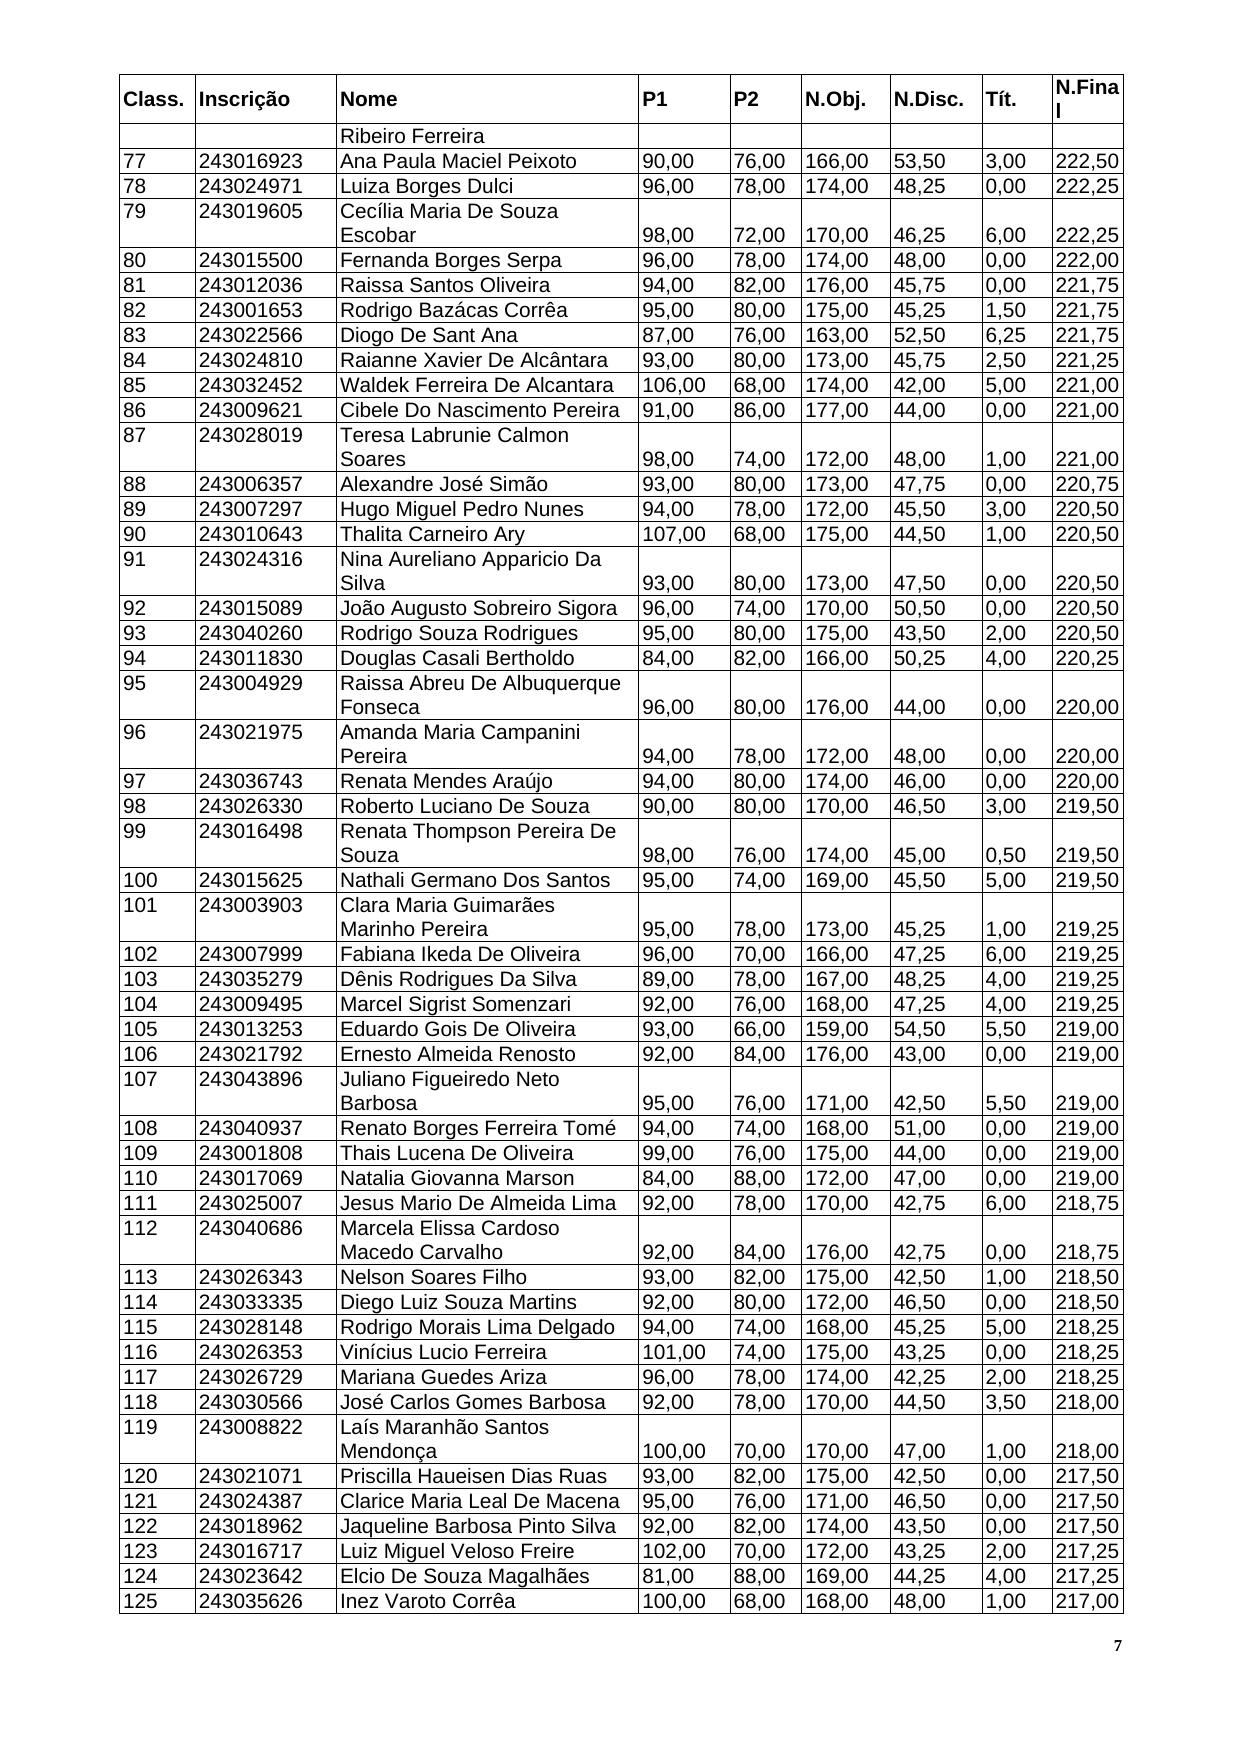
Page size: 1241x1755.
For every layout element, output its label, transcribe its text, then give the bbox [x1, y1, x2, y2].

table_cell 43,50 [891, 1514, 982, 1537]
table_cell 95,00 [639, 621, 730, 645]
table_cell 243009621 [196, 398, 336, 422]
table_cell João Augusto Sobreiro Sigora [337, 596, 638, 620]
table_cell 243024971 [196, 174, 336, 198]
table_cell 0,00 [983, 472, 1052, 496]
table_cell 222,25 [1053, 174, 1123, 198]
table_cell 114 [120, 1290, 195, 1313]
table_cell 0,00 [983, 174, 1052, 198]
table_cell 47,00 [891, 1415, 982, 1462]
table_cell 98,00 [639, 423, 730, 471]
table_cell 243023642 [196, 1564, 336, 1587]
table_cell Raianne Xavier De Alcântara [337, 348, 638, 372]
table_cell 82,00 [731, 1464, 801, 1487]
table_cell 243040260 [196, 621, 336, 645]
table_cell Thalita Carneiro Ary [337, 522, 638, 546]
table_cell 44,00 [891, 1141, 982, 1164]
table_cell Nelson Soares Filho [337, 1265, 638, 1288]
table_cell 80,00 [731, 472, 801, 496]
table_cell 90 [120, 522, 195, 546]
table_cell 221,75 [1053, 273, 1123, 297]
table_cell 176,00 [802, 273, 890, 297]
table_cell Priscilla Haueisen Dias Ruas [337, 1464, 638, 1487]
table_cell Cecília Maria De Souza Escobar [337, 199, 638, 247]
table_cell 218,50 [1053, 1265, 1123, 1288]
table_cell 94,00 [639, 273, 730, 297]
table_cell 45,50 [891, 868, 982, 892]
table_cell 42,75 [891, 1191, 982, 1214]
table_cell 1,00 [983, 1265, 1052, 1288]
table_cell 88 [120, 472, 195, 496]
table_cell 82,00 [731, 273, 801, 297]
table_cell 243010643 [196, 522, 336, 546]
table_cell 80,00 [731, 547, 801, 595]
table_cell 0,00 [983, 671, 1052, 719]
table_cell 3,00 [983, 794, 1052, 818]
table_cell 243021975 [196, 720, 336, 768]
table_cell 0,00 [983, 1514, 1052, 1537]
table_cell 220,75 [1053, 472, 1123, 496]
table_cell 74,00 [731, 868, 801, 892]
table_cell 120 [120, 1464, 195, 1487]
table_cell 243001653 [196, 298, 336, 322]
table_cell 243040686 [196, 1216, 336, 1263]
table_cell Ana Paula Maciel Peixoto [337, 149, 638, 173]
table_cell 217,25 [1053, 1564, 1123, 1587]
table_cell 220,50 [1053, 547, 1123, 595]
table_cell 116 [120, 1340, 195, 1363]
table_cell 218,25 [1053, 1365, 1123, 1388]
table_cell 94,00 [639, 720, 730, 768]
table_cell 97 [120, 769, 195, 793]
table_header Nome [337, 75, 638, 123]
table_cell 52,50 [891, 323, 982, 347]
table_cell 243026343 [196, 1265, 336, 1288]
table_cell 243033335 [196, 1290, 336, 1313]
table_cell Mariana Guedes Ariza [337, 1365, 638, 1388]
table_cell 172,00 [802, 497, 890, 521]
table_cell 76,00 [731, 149, 801, 173]
table_cell 88,00 [731, 1564, 801, 1587]
table_cell 78,00 [731, 720, 801, 768]
table_cell 243016498 [196, 819, 336, 867]
table_cell 112 [120, 1216, 195, 1263]
table_cell Marcela Elissa Cardoso Macedo Carvalho [337, 1216, 638, 1263]
table_cell 0,00 [983, 1116, 1052, 1139]
table_cell 80,00 [731, 794, 801, 818]
table_cell 0,00 [983, 1166, 1052, 1189]
table_cell Hugo Miguel Pedro Nunes [337, 497, 638, 521]
table_cell 243035626 [196, 1589, 336, 1612]
table_cell 70,00 [731, 1539, 801, 1562]
table_cell 6,25 [983, 323, 1052, 347]
table_cell 166,00 [802, 942, 890, 966]
table_cell 172,00 [802, 423, 890, 471]
table_cell 6,00 [983, 1191, 1052, 1214]
table_cell 0,50 [983, 819, 1052, 867]
table_header Class. [120, 75, 195, 123]
table_cell 174,00 [802, 819, 890, 867]
table_cell 96,00 [639, 248, 730, 272]
table_cell Natalia Giovanna Marson [337, 1166, 638, 1189]
table_cell 218,75 [1053, 1216, 1123, 1263]
table_cell Ernesto Almeida Renosto [337, 1042, 638, 1066]
table_cell 47,25 [891, 992, 982, 1016]
table_cell 217,00 [1053, 1589, 1123, 1612]
table_cell Elcio De Souza Magalhães [337, 1564, 638, 1587]
table_cell 96 [120, 720, 195, 768]
table_cell 243006357 [196, 472, 336, 496]
table_cell 92,00 [639, 992, 730, 1016]
table_cell 80,00 [731, 298, 801, 322]
table_cell 0,00 [983, 1464, 1052, 1487]
table_cell 0,00 [983, 1340, 1052, 1363]
table_cell Marcel Sigrist Somenzari [337, 992, 638, 1016]
table_cell Vinícius Lucio Ferreira [337, 1340, 638, 1363]
table_cell 172,00 [802, 1166, 890, 1189]
table_cell 107,00 [639, 522, 730, 546]
table_cell 0,00 [983, 1141, 1052, 1164]
table_cell 243007999 [196, 942, 336, 966]
table_cell 170,00 [802, 794, 890, 818]
table_cell 172,00 [802, 1539, 890, 1562]
table_cell 47,50 [891, 547, 982, 595]
table_cell 90,00 [639, 149, 730, 173]
table_cell 221,00 [1053, 373, 1123, 397]
table_cell 45,75 [891, 348, 982, 372]
table_cell 6,00 [983, 199, 1052, 247]
table_cell 173,00 [802, 348, 890, 372]
table_cell Fernanda Borges Serpa [337, 248, 638, 272]
table_cell 217,25 [1053, 1539, 1123, 1562]
table_cell 74,00 [731, 1315, 801, 1338]
table_cell 78,00 [731, 1191, 801, 1214]
table_cell 220,50 [1053, 621, 1123, 645]
table_cell 92,00 [639, 1290, 730, 1313]
table_cell 168,00 [802, 1116, 890, 1139]
table_cell 0,00 [983, 1489, 1052, 1512]
table_cell 243043896 [196, 1067, 336, 1114]
table_cell 173,00 [802, 472, 890, 496]
table_cell 51,00 [891, 1116, 982, 1139]
table_cell 243025007 [196, 1191, 336, 1214]
table_cell 93 [120, 621, 195, 645]
table_cell 78,00 [731, 174, 801, 198]
table_cell 42,00 [891, 373, 982, 397]
table_cell 80,00 [731, 769, 801, 793]
table_cell 107 [120, 1067, 195, 1114]
table_cell 1,00 [983, 893, 1052, 941]
table_cell 243011830 [196, 646, 336, 670]
table_cell 0,00 [983, 1042, 1052, 1066]
table_cell 54,50 [891, 1017, 982, 1041]
table_cell 78,00 [731, 1365, 801, 1388]
table_cell 123 [120, 1539, 195, 1562]
table_cell 4,00 [983, 646, 1052, 670]
table_cell 217,50 [1053, 1514, 1123, 1537]
table_cell 163,00 [802, 323, 890, 347]
table_cell Clara Maria Guimarães Marinho Pereira [337, 893, 638, 941]
table_cell Clarice Maria Leal De Macena [337, 1489, 638, 1512]
table_cell 0,00 [983, 398, 1052, 422]
table_cell 42,75 [891, 1216, 982, 1263]
table_cell 92,00 [639, 1514, 730, 1537]
table_cell 243028019 [196, 423, 336, 471]
table_cell 243040937 [196, 1116, 336, 1139]
table_cell 78,00 [731, 497, 801, 521]
table_cell 76,00 [731, 1141, 801, 1164]
table_cell 96,00 [639, 671, 730, 719]
table_cell 93,00 [639, 547, 730, 595]
table_cell 219,00 [1053, 1017, 1123, 1041]
table_cell 169,00 [802, 1564, 890, 1587]
table_cell 3,50 [983, 1390, 1052, 1413]
table_cell 243024316 [196, 547, 336, 595]
table_cell 1,00 [983, 1415, 1052, 1462]
table_cell 5,50 [983, 1067, 1052, 1114]
table_cell [983, 124, 1052, 148]
table_cell 42,50 [891, 1464, 982, 1487]
table_cell 79 [120, 199, 195, 247]
table_cell 78,00 [731, 967, 801, 991]
table_cell 95,00 [639, 893, 730, 941]
table_cell 98,00 [639, 819, 730, 867]
table_cell 92 [120, 596, 195, 620]
table_cell 4,00 [983, 1564, 1052, 1587]
table_cell 84,00 [731, 1042, 801, 1066]
table_cell 82,00 [731, 1514, 801, 1537]
table_cell 46,50 [891, 794, 982, 818]
table_cell 42,50 [891, 1067, 982, 1114]
table_cell 243024810 [196, 348, 336, 372]
table_cell 170,00 [802, 199, 890, 247]
table_cell 78,00 [731, 248, 801, 272]
table_cell 219,00 [1053, 1042, 1123, 1066]
table_cell 82,00 [731, 1265, 801, 1288]
table_cell 103 [120, 967, 195, 991]
table_cell 117 [120, 1365, 195, 1388]
table_header N.Disc. [891, 75, 982, 123]
table_cell 218,00 [1053, 1415, 1123, 1462]
table_cell 1,50 [983, 298, 1052, 322]
table_cell 83 [120, 323, 195, 347]
table_cell 174,00 [802, 1514, 890, 1537]
table_cell 104 [120, 992, 195, 1016]
table_cell 222,50 [1053, 149, 1123, 173]
table_cell Waldek Ferreira De Alcantara [337, 373, 638, 397]
table_cell 6,00 [983, 942, 1052, 966]
table_cell 93,00 [639, 1265, 730, 1288]
table_cell Raissa Santos Oliveira [337, 273, 638, 297]
table_cell 119 [120, 1415, 195, 1462]
table_cell 68,00 [731, 373, 801, 397]
table_cell 217,50 [1053, 1489, 1123, 1512]
table_cell Raissa Abreu De Albuquerque Fonseca [337, 671, 638, 719]
table_cell 5,00 [983, 868, 1052, 892]
table_cell 4,00 [983, 992, 1052, 1016]
table_cell 48,00 [891, 248, 982, 272]
table_cell 76,00 [731, 992, 801, 1016]
table_cell 217,50 [1053, 1464, 1123, 1487]
table_cell Rodrigo Souza Rodrigues [337, 621, 638, 645]
table_cell 218,25 [1053, 1340, 1123, 1363]
table_cell 110 [120, 1166, 195, 1189]
table_cell 94 [120, 646, 195, 670]
table_cell 68,00 [731, 522, 801, 546]
table_header P2 [731, 75, 801, 123]
table_cell 111 [120, 1191, 195, 1214]
table_cell Renata Thompson Pereira De Souza [337, 819, 638, 867]
table_cell Roberto Luciano De Souza [337, 794, 638, 818]
table_cell 219,00 [1053, 1067, 1123, 1114]
table_cell 0,00 [983, 1290, 1052, 1313]
table_cell 86 [120, 398, 195, 422]
table_cell 243021071 [196, 1464, 336, 1487]
table_cell 174,00 [802, 174, 890, 198]
table_cell 0,00 [983, 596, 1052, 620]
table_cell 2,50 [983, 348, 1052, 372]
table_cell 243015500 [196, 248, 336, 272]
table_cell 85 [120, 373, 195, 397]
table_cell 80 [120, 248, 195, 272]
table_cell [891, 124, 982, 148]
table_cell 48,00 [891, 423, 982, 471]
table_cell Thais Lucena De Oliveira [337, 1141, 638, 1164]
table_cell 92,00 [639, 1042, 730, 1066]
table_cell 4,00 [983, 967, 1052, 991]
table_cell 175,00 [802, 1464, 890, 1487]
table_cell 243004929 [196, 671, 336, 719]
table_cell 93,00 [639, 472, 730, 496]
table_cell 48,00 [891, 1589, 982, 1612]
table_cell 46,25 [891, 199, 982, 247]
table_cell 93,00 [639, 1017, 730, 1041]
table_cell 176,00 [802, 671, 890, 719]
table_cell 0,00 [983, 720, 1052, 768]
table_cell 101,00 [639, 1340, 730, 1363]
table_cell 175,00 [802, 621, 890, 645]
table_cell 0,00 [983, 547, 1052, 595]
table_cell 220,00 [1053, 671, 1123, 719]
table_cell 109 [120, 1141, 195, 1164]
table_cell [802, 124, 890, 148]
table_cell 48,00 [891, 720, 982, 768]
table_cell 76,00 [731, 1489, 801, 1512]
table_cell 53,50 [891, 149, 982, 173]
table_cell 46,00 [891, 769, 982, 793]
table_cell 219,25 [1053, 992, 1123, 1016]
table_cell 94,00 [639, 1116, 730, 1139]
table_cell 43,00 [891, 1042, 982, 1066]
table_cell 89,00 [639, 967, 730, 991]
table_cell 74,00 [731, 596, 801, 620]
table_cell Douglas Casali Bertholdo [337, 646, 638, 670]
table_cell Luiza Borges Dulci [337, 174, 638, 198]
table_cell Renata Mendes Araújo [337, 769, 638, 793]
table_cell 221,75 [1053, 298, 1123, 322]
table_cell 102 [120, 942, 195, 966]
table_cell 121 [120, 1489, 195, 1512]
table_cell [120, 124, 195, 148]
table_cell 96,00 [639, 174, 730, 198]
table_cell 95,00 [639, 298, 730, 322]
table_cell 118 [120, 1390, 195, 1413]
table_cell 220,00 [1053, 720, 1123, 768]
table_cell 50,50 [891, 596, 982, 620]
table_cell Inez Varoto Corrêa [337, 1589, 638, 1612]
table_cell 106 [120, 1042, 195, 1066]
table_cell 76,00 [731, 819, 801, 867]
table_cell 219,25 [1053, 967, 1123, 991]
table_cell 50,25 [891, 646, 982, 670]
table_cell 45,75 [891, 273, 982, 297]
table_cell 243016717 [196, 1539, 336, 1562]
table_cell 45,25 [891, 298, 982, 322]
table_cell 174,00 [802, 769, 890, 793]
table_cell Jaqueline Barbosa Pinto Silva [337, 1514, 638, 1537]
table_cell 172,00 [802, 1290, 890, 1313]
table_header P1 [639, 75, 730, 123]
table_cell 243008822 [196, 1415, 336, 1462]
table_cell 80,00 [731, 621, 801, 645]
table_cell 78,00 [731, 1390, 801, 1413]
table_cell 221,25 [1053, 348, 1123, 372]
table_cell 220,50 [1053, 596, 1123, 620]
table_cell 45,25 [891, 1315, 982, 1338]
table_cell Amanda Maria Campanini Pereira [337, 720, 638, 768]
table_cell 105 [120, 1017, 195, 1041]
table_cell 72,00 [731, 199, 801, 247]
table_cell Teresa Labrunie Calmon Soares [337, 423, 638, 471]
table_cell 74,00 [731, 1340, 801, 1363]
table_cell 243001808 [196, 1141, 336, 1164]
table_cell 170,00 [802, 1390, 890, 1413]
table_cell 77 [120, 149, 195, 173]
table_cell Rodrigo Bazácas Corrêa [337, 298, 638, 322]
table_cell 175,00 [802, 298, 890, 322]
table_cell 2,00 [983, 1365, 1052, 1388]
table_cell 243007297 [196, 497, 336, 521]
table_cell 45,50 [891, 497, 982, 521]
table_cell 170,00 [802, 596, 890, 620]
table_cell 220,00 [1053, 769, 1123, 793]
table_cell 102,00 [639, 1539, 730, 1562]
table_cell 81 [120, 273, 195, 297]
table_cell 175,00 [802, 522, 890, 546]
table_cell 3,00 [983, 149, 1052, 173]
table_cell 3,00 [983, 497, 1052, 521]
table_cell 44,50 [891, 1390, 982, 1413]
table_cell 173,00 [802, 547, 890, 595]
table_cell 125 [120, 1589, 195, 1612]
table_cell 80,00 [731, 348, 801, 372]
table_cell Rodrigo Morais Lima Delgado [337, 1315, 638, 1338]
table_cell 243017069 [196, 1166, 336, 1189]
table_cell 177,00 [802, 398, 890, 422]
table_cell Cibele Do Nascimento Pereira [337, 398, 638, 422]
table_cell 99 [120, 819, 195, 867]
table_cell 220,50 [1053, 497, 1123, 521]
table_cell 100,00 [639, 1415, 730, 1462]
table_cell 243022566 [196, 323, 336, 347]
table_cell 46,50 [891, 1290, 982, 1313]
table_cell 101 [120, 893, 195, 941]
table_cell Eduardo Gois De Oliveira [337, 1017, 638, 1041]
table_cell 1,00 [983, 423, 1052, 471]
table_cell 219,25 [1053, 893, 1123, 941]
table_cell 171,00 [802, 1067, 890, 1114]
table_cell 93,00 [639, 348, 730, 372]
table_cell 174,00 [802, 373, 890, 397]
table_header Tít. [983, 75, 1052, 123]
table_cell 166,00 [802, 646, 890, 670]
table_cell 218,25 [1053, 1315, 1123, 1338]
table_cell 243016923 [196, 149, 336, 173]
table_cell 174,00 [802, 248, 890, 272]
table_cell 70,00 [731, 942, 801, 966]
table_cell 44,00 [891, 398, 982, 422]
table_cell 219,25 [1053, 942, 1123, 966]
table_cell 78 [120, 174, 195, 198]
table_cell 243036743 [196, 769, 336, 793]
table_cell Juliano Figueiredo Neto Barbosa [337, 1067, 638, 1114]
table_cell 96,00 [639, 1365, 730, 1388]
table_cell 48,25 [891, 967, 982, 991]
table_cell 100 [120, 868, 195, 892]
table_cell 171,00 [802, 1489, 890, 1512]
table_cell Nina Aureliano Apparicio Da Silva [337, 547, 638, 595]
table_cell 44,00 [891, 671, 982, 719]
table_cell 43,25 [891, 1539, 982, 1562]
table_cell 221,00 [1053, 398, 1123, 422]
table_cell 108 [120, 1116, 195, 1139]
table_cell 80,00 [731, 671, 801, 719]
table_cell 45,25 [891, 893, 982, 941]
table_cell 168,00 [802, 1589, 890, 1612]
table_cell 170,00 [802, 1415, 890, 1462]
table_header N.Final [1053, 75, 1123, 123]
table_cell 98,00 [639, 199, 730, 247]
table_cell José Carlos Gomes Barbosa [337, 1390, 638, 1413]
table_cell 1,00 [983, 1589, 1052, 1612]
table_cell 70,00 [731, 1415, 801, 1462]
table_cell 86,00 [731, 398, 801, 422]
table_cell 47,75 [891, 472, 982, 496]
table_cell 219,00 [1053, 1166, 1123, 1189]
table_cell 87,00 [639, 323, 730, 347]
table_cell 48,25 [891, 174, 982, 198]
table_cell 0,00 [983, 273, 1052, 297]
table_cell 5,50 [983, 1017, 1052, 1041]
table_cell 74,00 [731, 423, 801, 471]
table_cell 42,50 [891, 1265, 982, 1288]
table_cell [1053, 124, 1123, 148]
table_cell 76,00 [731, 323, 801, 347]
table_cell 93,00 [639, 1464, 730, 1487]
table_cell 91 [120, 547, 195, 595]
table_cell 0,00 [983, 248, 1052, 272]
table_cell 243009495 [196, 992, 336, 1016]
table_cell 0,00 [983, 1216, 1052, 1263]
table_cell 78,00 [731, 893, 801, 941]
table_cell 88,00 [731, 1166, 801, 1189]
table_cell 169,00 [802, 868, 890, 892]
table_cell 219,50 [1053, 819, 1123, 867]
table_cell 243028148 [196, 1315, 336, 1338]
table_cell 47,25 [891, 942, 982, 966]
table_cell 2,00 [983, 1539, 1052, 1562]
table_cell 94,00 [639, 1315, 730, 1338]
table_cell 122 [120, 1514, 195, 1537]
table_cell 43,50 [891, 621, 982, 645]
table_cell 92,00 [639, 1191, 730, 1214]
table_cell 0,00 [983, 769, 1052, 793]
table_cell 168,00 [802, 992, 890, 1016]
table_cell Laís Maranhão Santos Mendonça [337, 1415, 638, 1462]
table_cell 68,00 [731, 1589, 801, 1612]
table_cell 5,00 [983, 1315, 1052, 1338]
table_cell 243032452 [196, 373, 336, 397]
table_cell 94,00 [639, 497, 730, 521]
table_cell 243015625 [196, 868, 336, 892]
table_cell Dênis Rodrigues Da Silva [337, 967, 638, 991]
table_cell 243026729 [196, 1365, 336, 1388]
table_cell 95,00 [639, 868, 730, 892]
table_cell 221,75 [1053, 323, 1123, 347]
table_cell Renato Borges Ferreira Tomé [337, 1116, 638, 1139]
table_cell 113 [120, 1265, 195, 1288]
table_cell 170,00 [802, 1191, 890, 1214]
table_cell 89 [120, 497, 195, 521]
table_cell 221,00 [1053, 423, 1123, 471]
table_cell 167,00 [802, 967, 890, 991]
table_cell 99,00 [639, 1141, 730, 1164]
table_cell 243018962 [196, 1514, 336, 1537]
table_cell 124 [120, 1564, 195, 1587]
table_cell [196, 124, 336, 148]
table_cell 175,00 [802, 1141, 890, 1164]
table_cell 243026353 [196, 1340, 336, 1363]
table_header Inscrição [196, 75, 336, 123]
table_cell 96,00 [639, 596, 730, 620]
table_cell 80,00 [731, 1290, 801, 1313]
table_cell 90,00 [639, 794, 730, 818]
table_cell 46,50 [891, 1489, 982, 1512]
table_cell 2,00 [983, 621, 1052, 645]
table_cell [639, 124, 730, 148]
table_cell 166,00 [802, 149, 890, 173]
table_cell 243026330 [196, 794, 336, 818]
table_cell 87 [120, 423, 195, 471]
table_cell 84,00 [731, 1216, 801, 1263]
table_cell Ribeiro Ferreira [337, 124, 638, 148]
table_cell 176,00 [802, 1216, 890, 1263]
table_cell 81,00 [639, 1564, 730, 1587]
table_cell 95,00 [639, 1489, 730, 1512]
table_cell Luiz Miguel Veloso Freire [337, 1539, 638, 1562]
table_cell Diego Luiz Souza Martins [337, 1290, 638, 1313]
table_cell 174,00 [802, 1365, 890, 1388]
table_cell 44,25 [891, 1564, 982, 1587]
table_cell 168,00 [802, 1315, 890, 1338]
table_cell 91,00 [639, 398, 730, 422]
table_cell 175,00 [802, 1340, 890, 1363]
table_cell 173,00 [802, 893, 890, 941]
table_cell 42,25 [891, 1365, 982, 1388]
table_cell Nathali Germano Dos Santos [337, 868, 638, 892]
table_cell 66,00 [731, 1017, 801, 1041]
table_cell Jesus Mario De Almeida Lima [337, 1191, 638, 1214]
table_cell [731, 124, 801, 148]
table_cell 82 [120, 298, 195, 322]
table_cell Fabiana Ikeda De Oliveira [337, 942, 638, 966]
table_cell 44,50 [891, 522, 982, 546]
table_cell 92,00 [639, 1216, 730, 1263]
table_cell 76,00 [731, 1067, 801, 1114]
table_cell 82,00 [731, 646, 801, 670]
table_cell 243021792 [196, 1042, 336, 1066]
table_cell 219,50 [1053, 868, 1123, 892]
table_cell 243024387 [196, 1489, 336, 1512]
table_cell Alexandre José Simão [337, 472, 638, 496]
table_cell 43,25 [891, 1340, 982, 1363]
table_cell 5,00 [983, 373, 1052, 397]
table_cell 84,00 [639, 1166, 730, 1189]
table_cell 220,25 [1053, 646, 1123, 670]
table_cell 222,00 [1053, 248, 1123, 272]
table_cell 219,00 [1053, 1141, 1123, 1164]
table_cell 96,00 [639, 942, 730, 966]
table_cell 219,50 [1053, 794, 1123, 818]
table_cell 84 [120, 348, 195, 372]
table_cell 243035279 [196, 967, 336, 991]
table_cell 243015089 [196, 596, 336, 620]
table_cell 74,00 [731, 1116, 801, 1139]
table_cell 243030566 [196, 1390, 336, 1413]
table_cell Diogo De Sant Ana [337, 323, 638, 347]
table_cell 115 [120, 1315, 195, 1338]
table_cell 243019605 [196, 199, 336, 247]
table_cell 243012036 [196, 273, 336, 297]
table_cell 98 [120, 794, 195, 818]
table_cell 218,00 [1053, 1390, 1123, 1413]
table_cell 84,00 [639, 646, 730, 670]
table_cell 95 [120, 671, 195, 719]
table_cell 94,00 [639, 769, 730, 793]
table_cell 218,75 [1053, 1191, 1123, 1214]
table_cell 219,00 [1053, 1116, 1123, 1139]
table_cell 92,00 [639, 1390, 730, 1413]
table_cell 47,00 [891, 1166, 982, 1189]
table_cell 45,00 [891, 819, 982, 867]
table_cell 222,25 [1053, 199, 1123, 247]
table_cell 1,00 [983, 522, 1052, 546]
table_cell 218,50 [1053, 1290, 1123, 1313]
table_cell 176,00 [802, 1042, 890, 1066]
table_header N.Obj. [802, 75, 890, 123]
table_cell 106,00 [639, 373, 730, 397]
table_cell 172,00 [802, 720, 890, 768]
table_cell 175,00 [802, 1265, 890, 1288]
table_cell 100,00 [639, 1589, 730, 1612]
table_cell 220,50 [1053, 522, 1123, 546]
table_cell 243013253 [196, 1017, 336, 1041]
table_cell 243003903 [196, 893, 336, 941]
table_cell 95,00 [639, 1067, 730, 1114]
table_cell 159,00 [802, 1017, 890, 1041]
